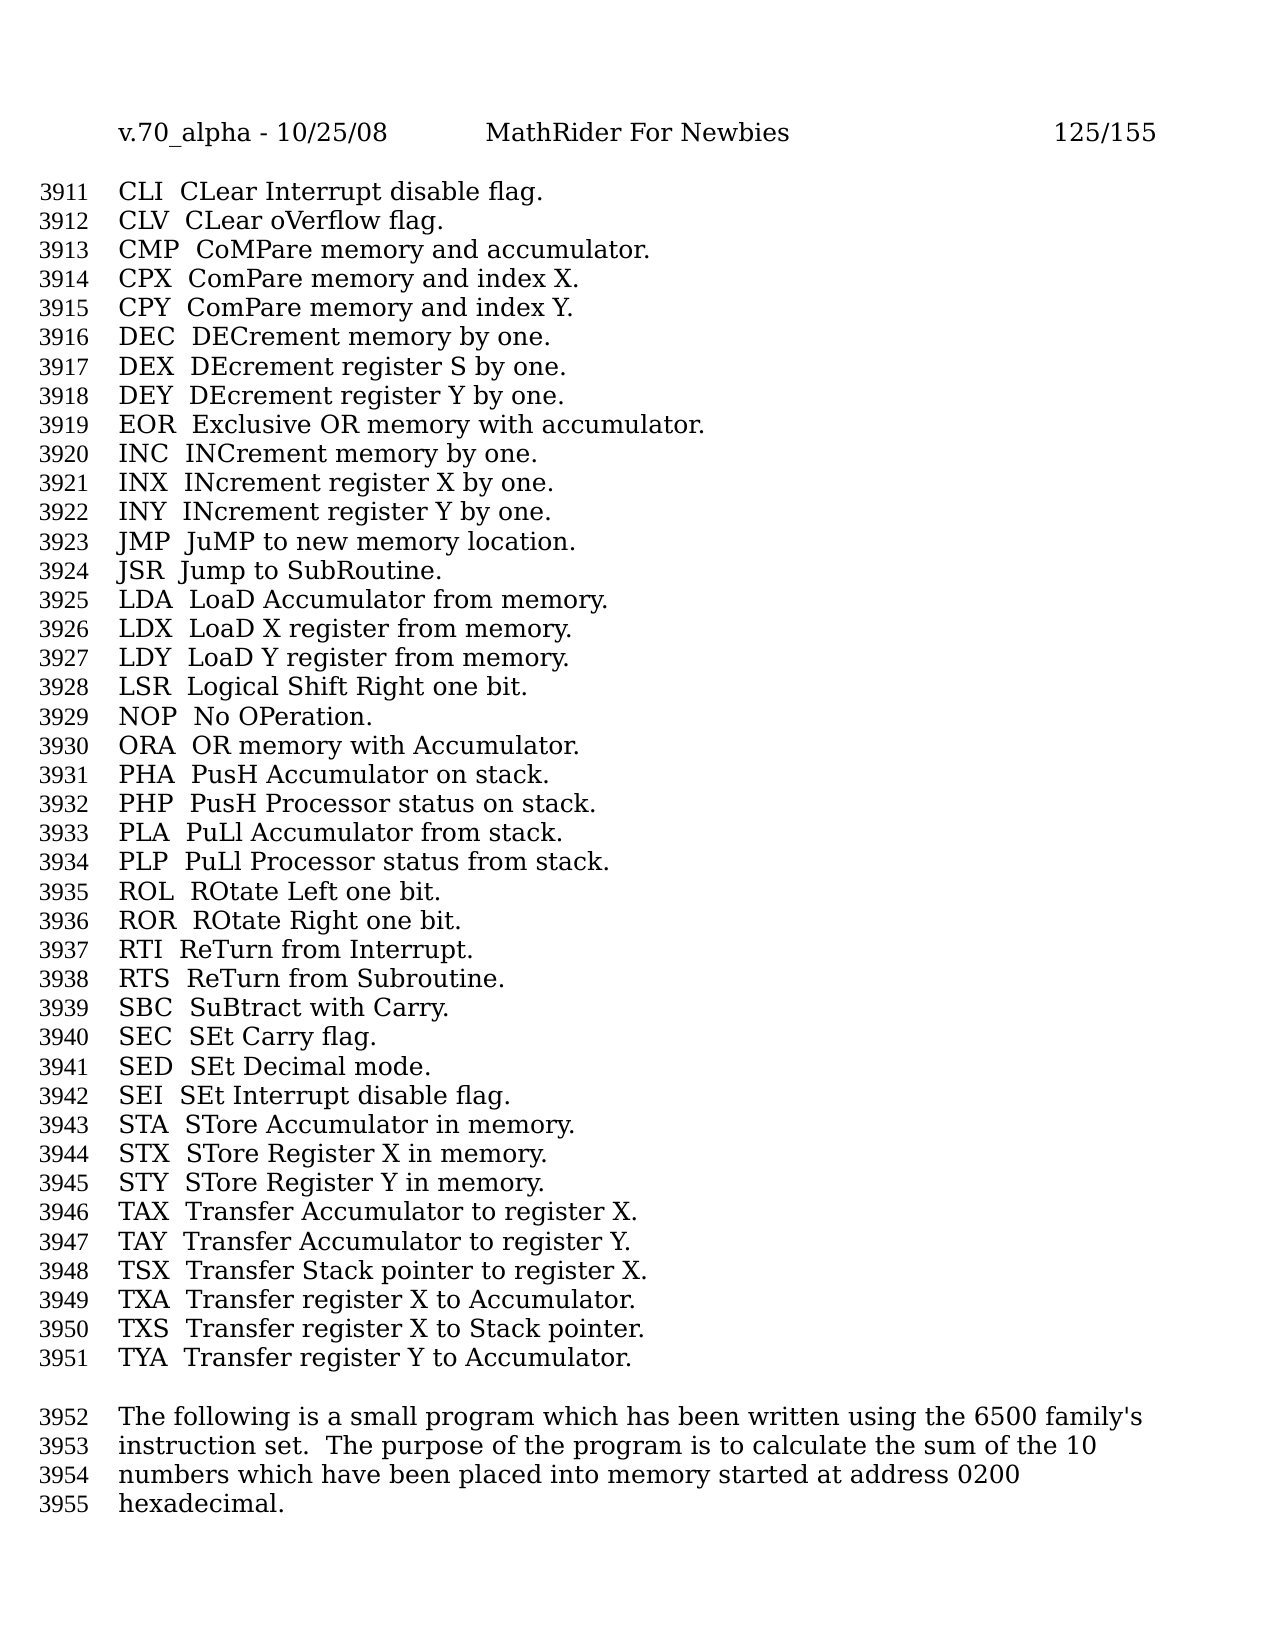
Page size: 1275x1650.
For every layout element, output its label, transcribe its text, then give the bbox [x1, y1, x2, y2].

text TAY Transfer Accumulator to register Y. [118, 1227, 1157, 1256]
text INX INcrement register X by one. [118, 468, 1157, 498]
text PHA PusH Accumulator on stack. [118, 760, 1157, 789]
text PLA PuLl Accumulator from stack. [118, 818, 1157, 848]
text SED SEt Decimal mode. [118, 1052, 1157, 1081]
text DEC DECrement memory by one. [118, 323, 1157, 352]
text DEX DEcrement register S by one. [118, 352, 1157, 381]
text STX STore Register X in memory. [118, 1139, 1157, 1168]
text STA STore Accumulator in memory. [118, 1110, 1157, 1139]
text CPY ComPare memory and index Y. [118, 293, 1157, 323]
text TSX Transfer Stack pointer to register X. [118, 1256, 1157, 1285]
text INY INcrement register Y by one. [118, 498, 1157, 527]
text JSR Jump to SubRoutine. [118, 556, 1157, 585]
text ROL ROtate Left one bit. [118, 877, 1157, 906]
text EOR Exclusive OR memory with accumulator. [118, 410, 1157, 439]
text SEC SEt Carry flag. [118, 1023, 1157, 1052]
text TXA Transfer register X to Accumulator. [118, 1285, 1157, 1314]
text RTI ReTurn from Interrupt. [118, 935, 1157, 964]
text JMP JuMP to new memory location. [118, 527, 1157, 556]
text CMP CoMPare memory and accumulator. [118, 235, 1157, 264]
text RTS ReTurn from Subroutine. [118, 964, 1157, 993]
text TAX Transfer Accumulator to register X. [118, 1198, 1157, 1227]
text PLP PuLl Processor status from stack. [118, 848, 1157, 877]
text STY STore Register Y in memory. [118, 1168, 1157, 1198]
text LSR Logical Shift Right one bit. [118, 673, 1157, 702]
text LDX LoaD X register from memory. [118, 614, 1157, 643]
text LDA LoaD Accumulator from memory. [118, 585, 1157, 614]
text SBC SuBtract with Carry. [118, 993, 1157, 1023]
text CPX ComPare memory and index X. [118, 264, 1157, 293]
text TYA Transfer register Y to Accumulator. [118, 1343, 1157, 1373]
text The following is a small program which has been written using the 6500 family's instruction set. The purpose of the program is to calculate the sum of the 10 numbers which have been placed into memory started at address 0200 hexadecimal. [118, 1402, 1157, 1518]
text LDY LoaD Y register from memory. [118, 643, 1157, 673]
text SEI SEt Interrupt disable flag. [118, 1081, 1157, 1110]
text TXS Transfer register X to Stack pointer. [118, 1314, 1157, 1343]
text CLI CLear Interrupt disable flag. [118, 177, 1157, 206]
text PHP PusH Processor status on stack. [118, 789, 1157, 818]
text CLV CLear oVerflow flag. [118, 206, 1157, 235]
text ORA OR memory with Accumulator. [118, 731, 1157, 760]
text INC INCrement memory by one. [118, 439, 1157, 468]
text NOP No OPeration. [118, 702, 1157, 731]
text ROR ROtate Right one bit. [118, 906, 1157, 935]
text DEY DEcrement register Y by one. [118, 381, 1157, 410]
